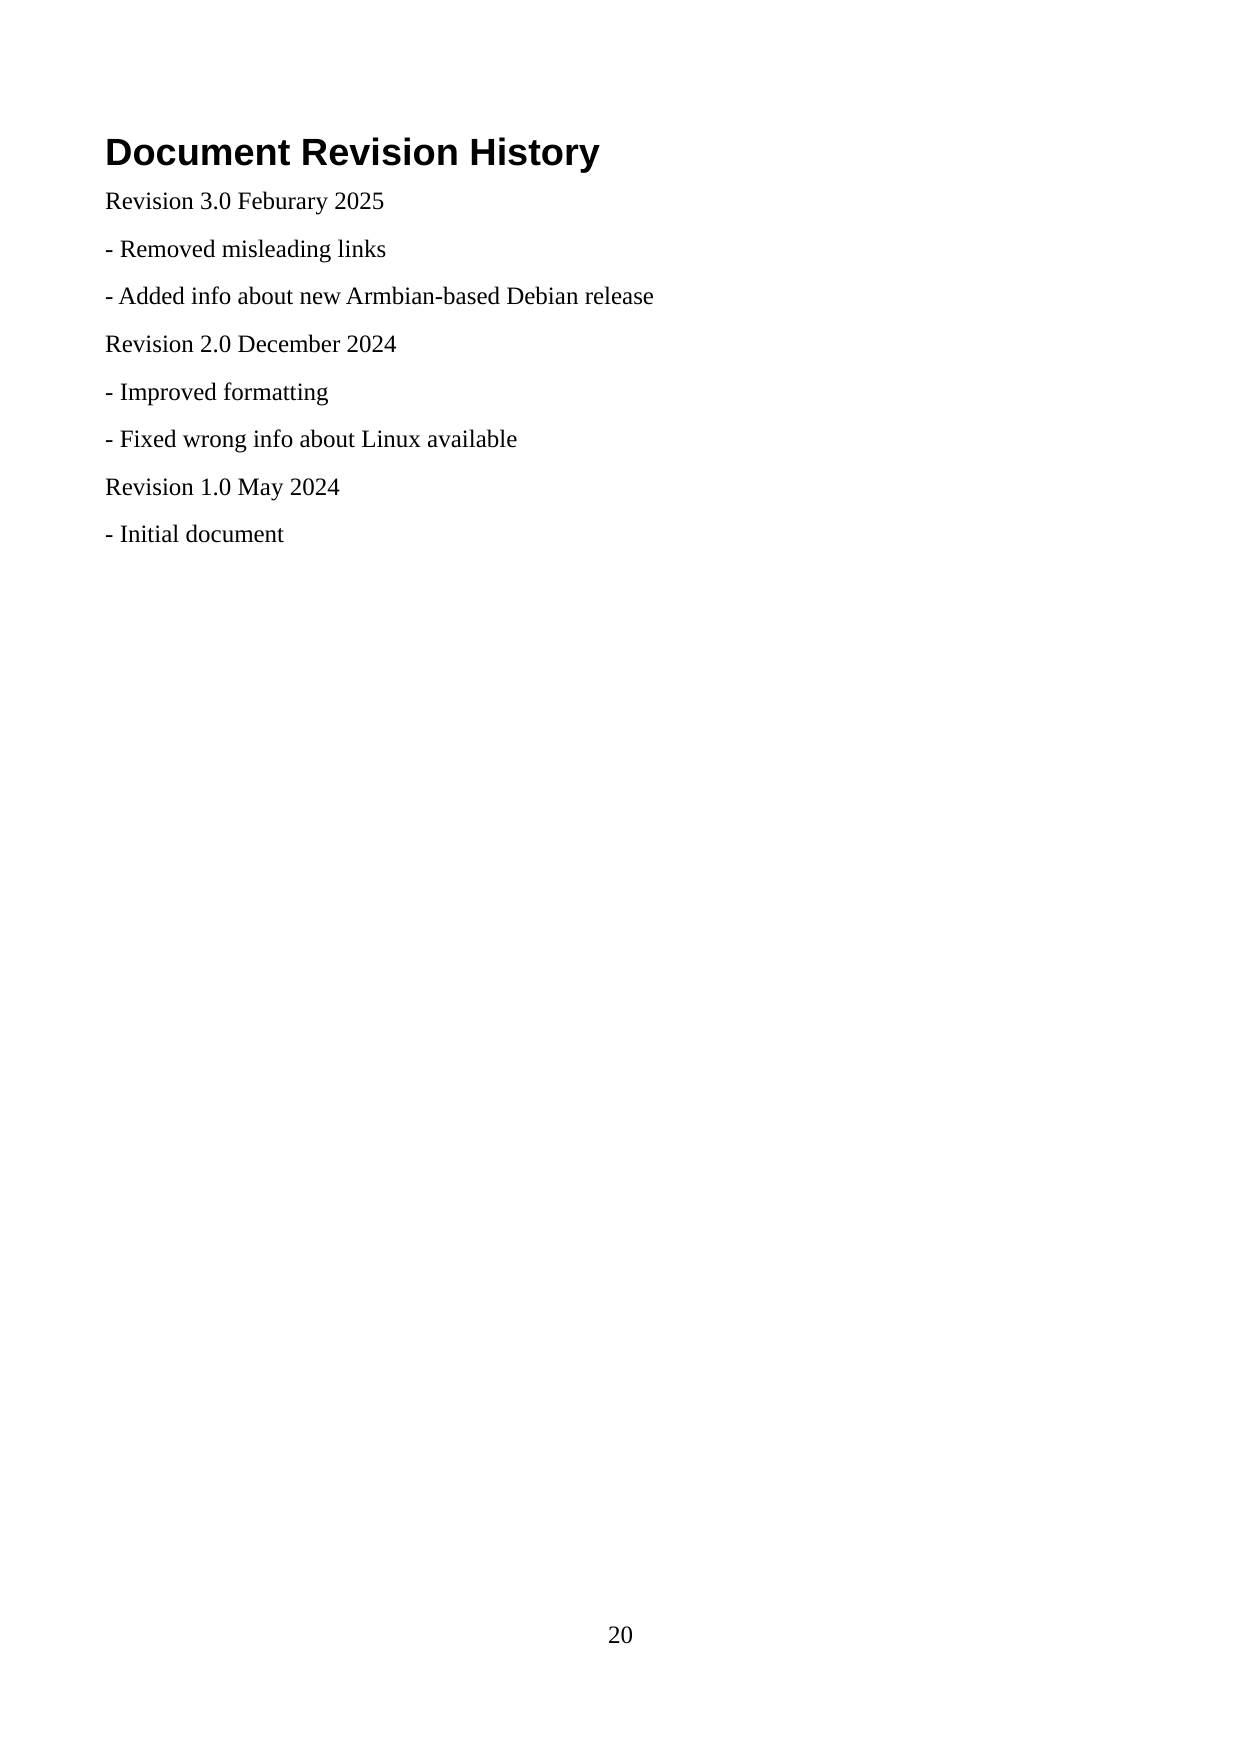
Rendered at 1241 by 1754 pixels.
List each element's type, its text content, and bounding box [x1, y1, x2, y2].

text Revision 2.0 December 2024 [105, 329, 1136, 358]
text - Added info about new Armbian-based Debian release [105, 281, 1136, 310]
text - Initial document [105, 519, 1136, 548]
text Revision 1.0 May 2024 [105, 472, 1136, 501]
text - Fixed wrong info about Linux available [105, 424, 1136, 453]
text - Removed misleading links [105, 234, 1136, 262]
subtitle Document Revision History [105, 130, 1136, 174]
text - Improved formatting [105, 377, 1136, 405]
text Revision 3.0 Feburary 2025 [105, 186, 1136, 215]
